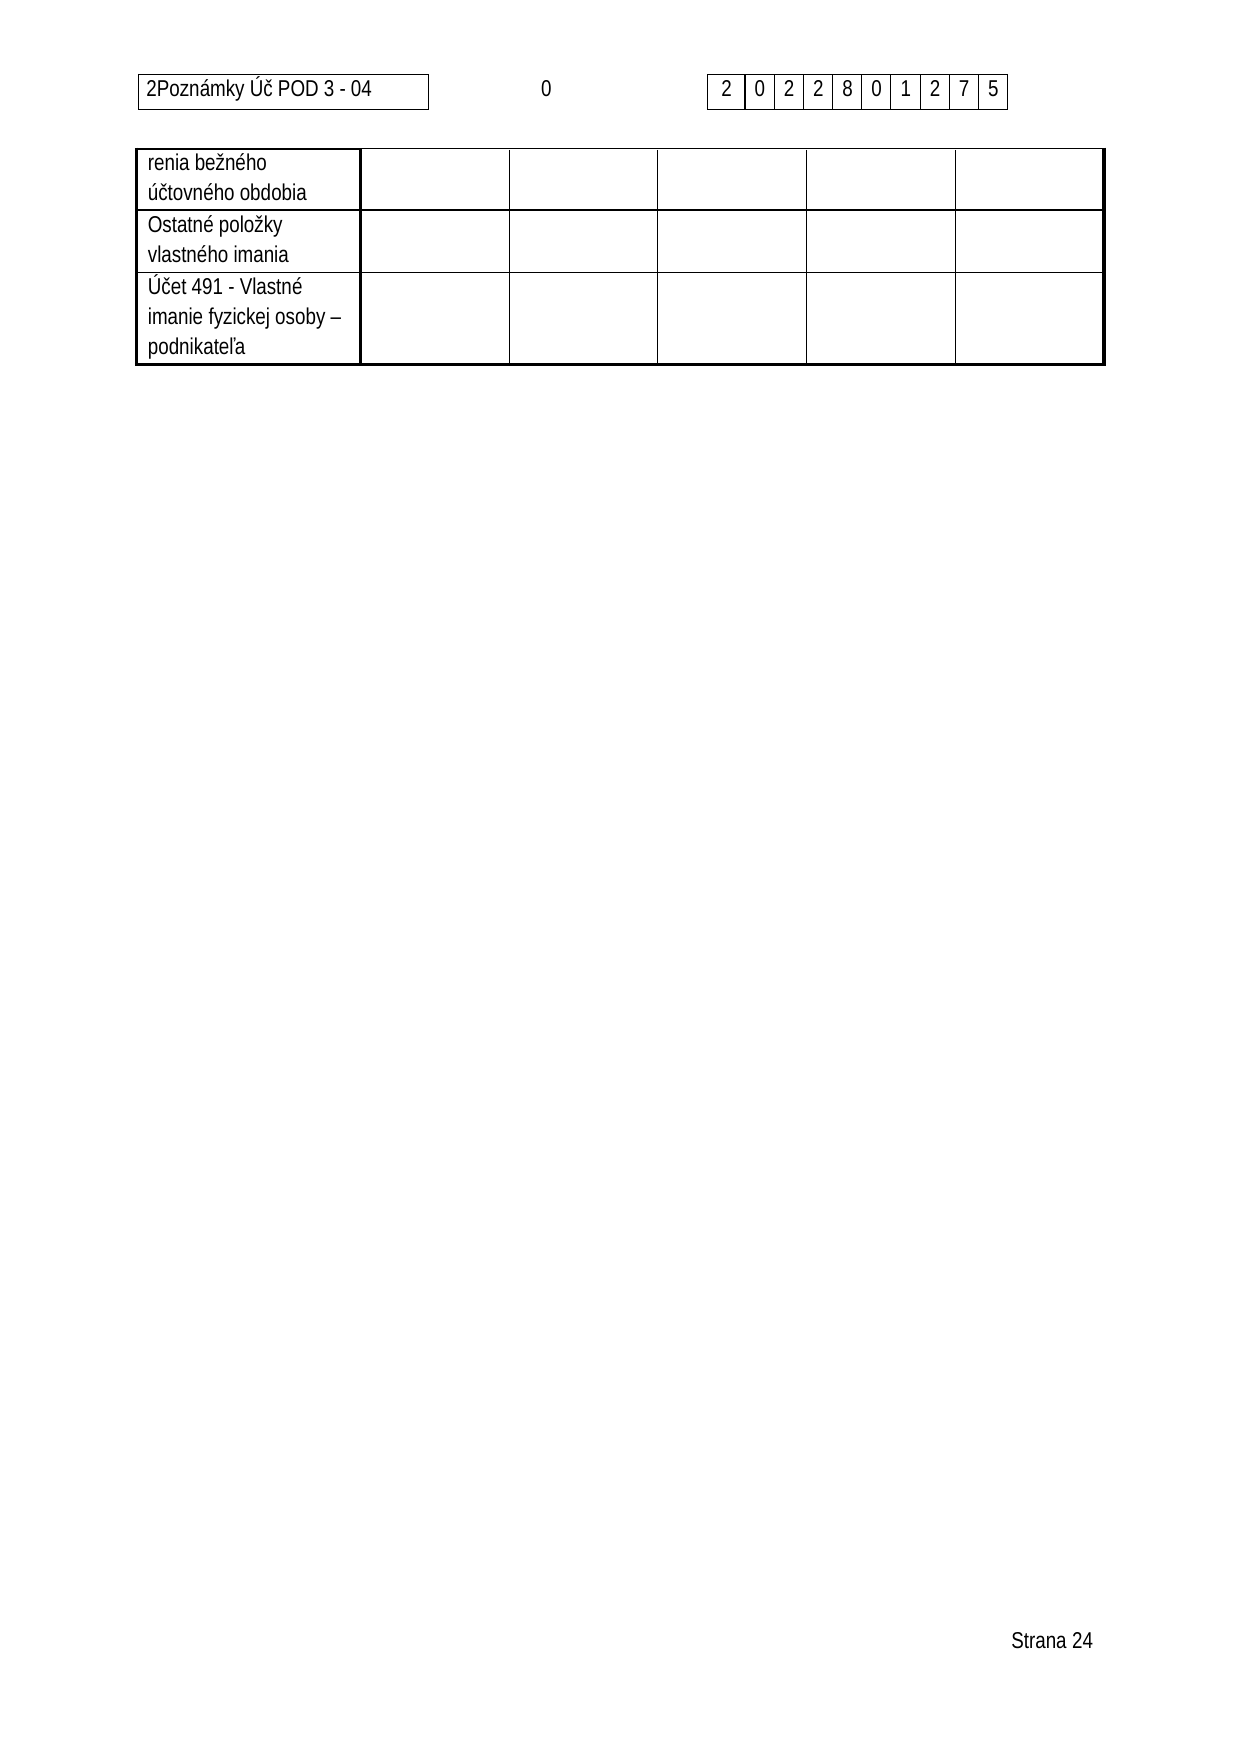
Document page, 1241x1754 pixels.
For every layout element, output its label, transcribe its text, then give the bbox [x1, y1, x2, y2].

table_cell Účet 491 - Vlastné imanie fyzickej osoby –podnikateľa [138, 273, 359, 363]
table_cell [956, 273, 1102, 363]
table_cell [510, 149, 657, 209]
table_cell [956, 211, 1102, 272]
table_cell renia bežného účtovného obdobia [138, 150, 359, 209]
table_cell [362, 149, 509, 209]
table_cell [510, 211, 657, 272]
table_cell [807, 211, 955, 272]
table_cell [807, 273, 955, 363]
table_cell Ostatné položky vlastného imania [138, 211, 359, 272]
table_cell [658, 211, 806, 272]
table_cell [362, 273, 509, 363]
table_cell [362, 211, 509, 272]
table_cell [807, 149, 955, 209]
table_cell [956, 149, 1102, 209]
table_cell [658, 273, 806, 363]
table_cell [510, 273, 657, 363]
table_cell [658, 149, 806, 209]
